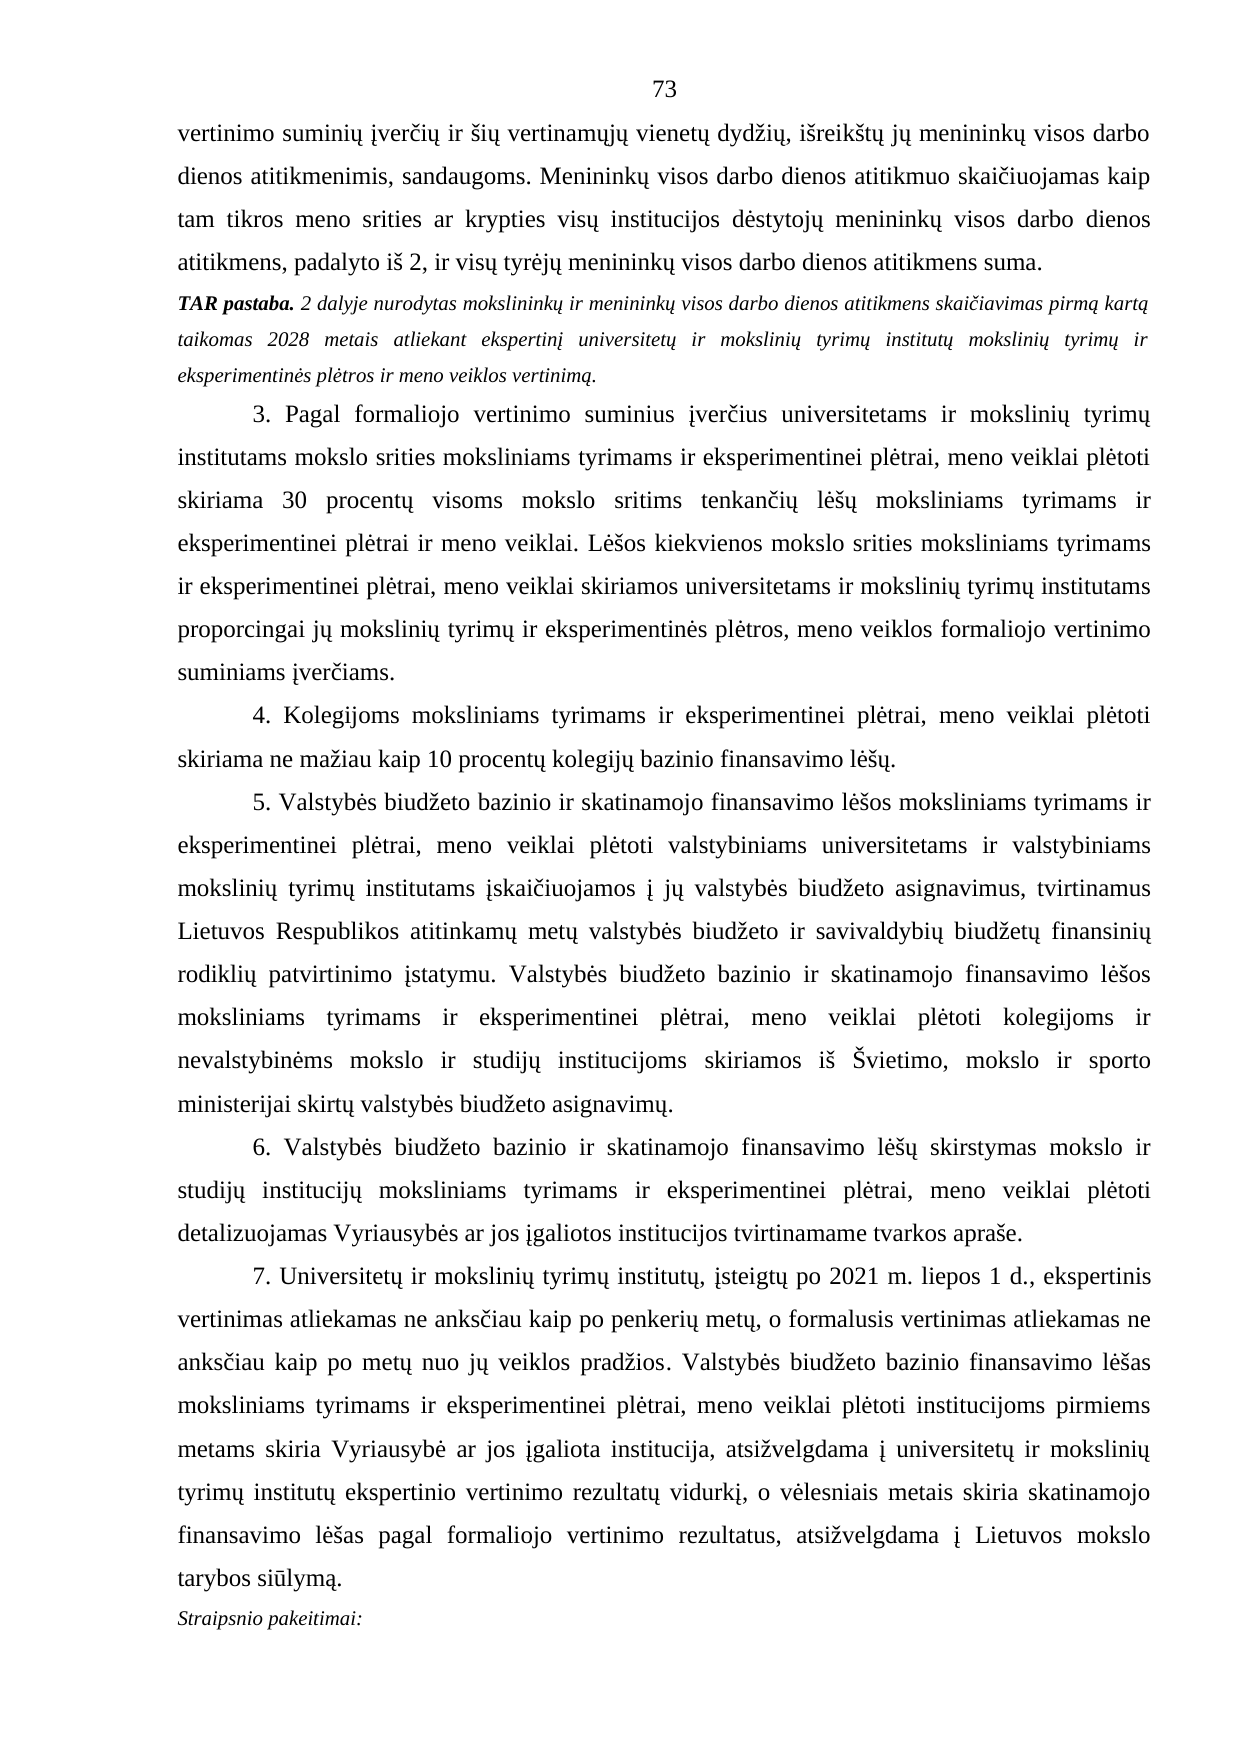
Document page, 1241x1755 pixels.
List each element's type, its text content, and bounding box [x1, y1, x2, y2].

text 6. Valstybės biudžeto bazinio ir skatinamojo finansavimo lėšų skirstymas mokslo ir studijų institucijų moksliniams tyrimams ir eksperimentinei plėtrai, meno veiklai plėtoti detalizuojamas Vyriausybės ar jos įgaliotos institucijos tvirtinamame tvarkos apraše. [177, 1132, 1152, 1247]
text 7. Universitetų ir mokslinių tyrimų institutų, įsteigtų po 2021 m. liepos 1 d., ekspertinis vertinimas atliekamas ne anksčiau kaip po penkerių metų, o formalusis vertinimas atliekamas ne anksčiau kaip po metų nuo jų veiklos pradžios. Valstybės biudžeto bazinio finansavimo lėšas moksliniams tyrimams ir eksperimentinei plėtrai, meno veiklai plėtoti institucijoms pirmiems metams skiria Vyriausybė ar jos įgaliota institucija, atsižvelgdama į universitetų ir mokslinių tyrimų institutų ekspertinio vertinimo rezultatų vidurkį, o vėlesniais metais skiria skatinamojo finansavimo lėšas pagal formaliojo vertinimo rezultatus, atsižvelgdama į Lietuvos mokslo tarybos siūlymą. [177, 1261, 1152, 1592]
text 4. Kolegijoms moksliniams tyrimams ir eksperimentinei plėtrai, meno veiklai plėtoti skiriama ne mažiau kaip 10 procentų kolegijų bazinio finansavimo lėšų. [177, 701, 1152, 772]
text TAR pastaba. 2 dalyje nurodytas mokslininkų ir menininkų visos darbo dienos atitikmens skaičiavimas pirmą kartą taikomas 2028 metais atliekant ekspertinį universitetų ir mokslinių tyrimų institutų mokslinių tyrimų ir eksperimentinės plėtros ir meno veiklos vertinimą. [177, 291, 1152, 387]
text 3. Pagal formaliojo vertinimo suminius įverčius universitetams ir mokslinių tyrimų institutams mokslo srities moksliniams tyrimams ir eksperimentinei plėtrai, meno veiklai plėtoti skiriama 30 procentų visoms mokslo sritims tenkančių lėšų moksliniams tyrimams ir eksperimentinei plėtrai ir meno veiklai. Lėšos kiekvienos mokslo srities moksliniams tyrimams ir eksperimentinei plėtrai, meno veiklai skiriamos universitetams ir mokslinių tyrimų institutams proporcingai jų mokslinių tyrimų ir eksperimentinės plėtros, meno veiklos formaliojo vertinimo suminiams įverčiams. [177, 399, 1152, 686]
text Straipsnio pakeitimai: [177, 1606, 1152, 1630]
text 5. Valstybės biudžeto bazinio ir skatinamojo finansavimo lėšos moksliniams tyrimams ir eksperimentinei plėtrai, meno veiklai plėtoti valstybiniams universitetams ir valstybiniams mokslinių tyrimų institutams įskaičiuojamos į jų valstybės biudžeto asignavimus, tvirtinamus Lietuvos Respublikos atitinkamų metų valstybės biudžeto ir savivaldybių biudžetų finansinių rodiklių patvirtinimo įstatymu. Valstybės biudžeto bazinio ir skatinamojo finansavimo lėšos moksliniams tyrimams ir eksperimentinei plėtrai, meno veiklai plėtoti kolegijoms ir nevalstybinėms mokslo ir studijų institucijoms skiriamos iš Švietimo, mokslo ir sporto ministerijai skirtų valstybės biudžeto asignavimų. [177, 787, 1152, 1117]
text vertinimo suminių įverčių ir šių vertinamųjų vienetų dydžių, išreikštų jų menininkų visos darbo dienos atitikmenimis, sandaugoms. Menininkų visos darbo dienos atitikmuo skaičiuojamas kaip tam tikros meno srities ar krypties visų institucijos dėstytojų menininkų visos darbo dienos atitikmens, padalyto iš 2, ir visų tyrėjų menininkų visos darbo dienos atitikmens suma. [177, 118, 1152, 276]
